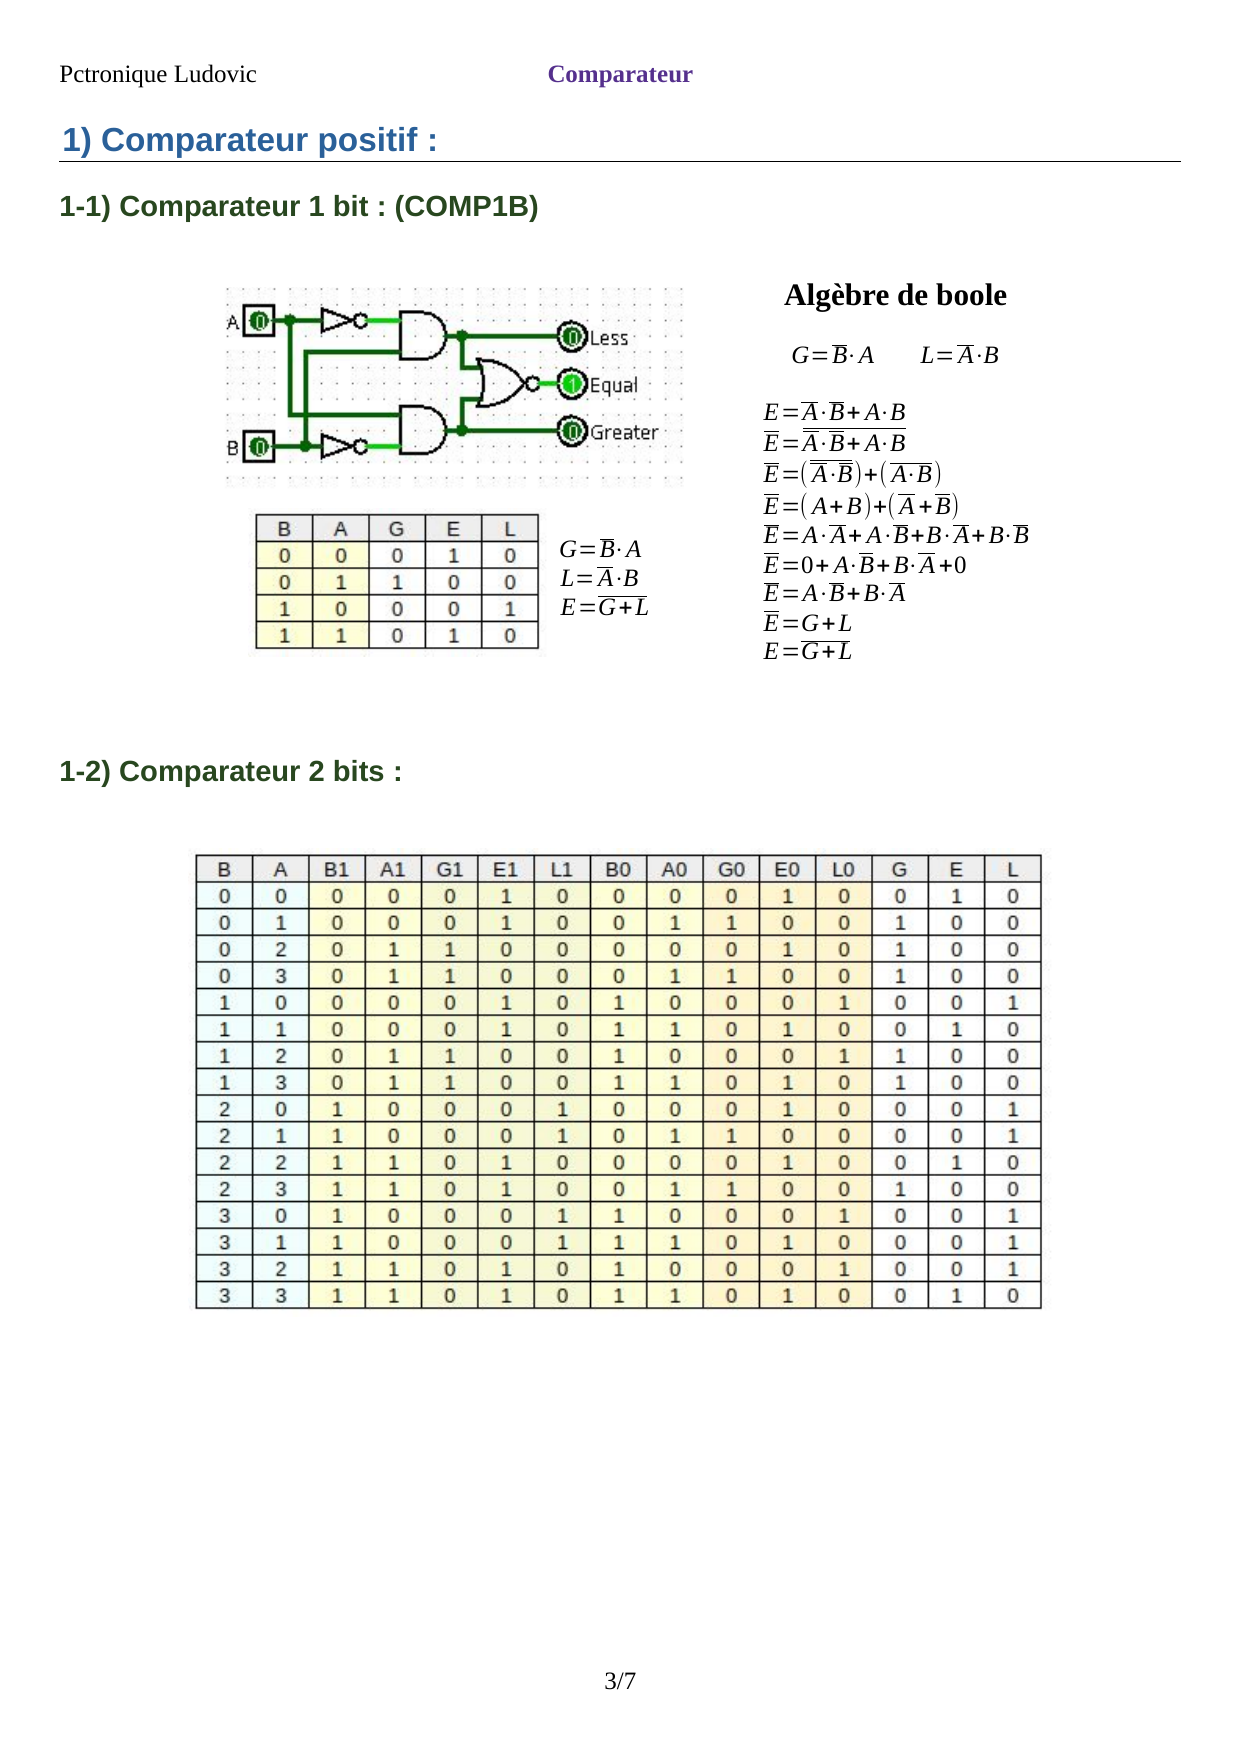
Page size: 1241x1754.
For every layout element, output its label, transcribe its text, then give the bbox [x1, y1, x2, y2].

subtitle 1-2) Comparateur 2 bits : [59, 754, 1181, 788]
subtitle 1) Comparateur positif : [59, 117, 1181, 161]
picture [188, 848, 1053, 1317]
text Algèbre de boole [748, 276, 1043, 312]
picture [213, 287, 684, 490]
subtitle 1-1) Comparateur 1 bit : (COMP1B) [59, 189, 1181, 222]
picture [248, 508, 547, 657]
